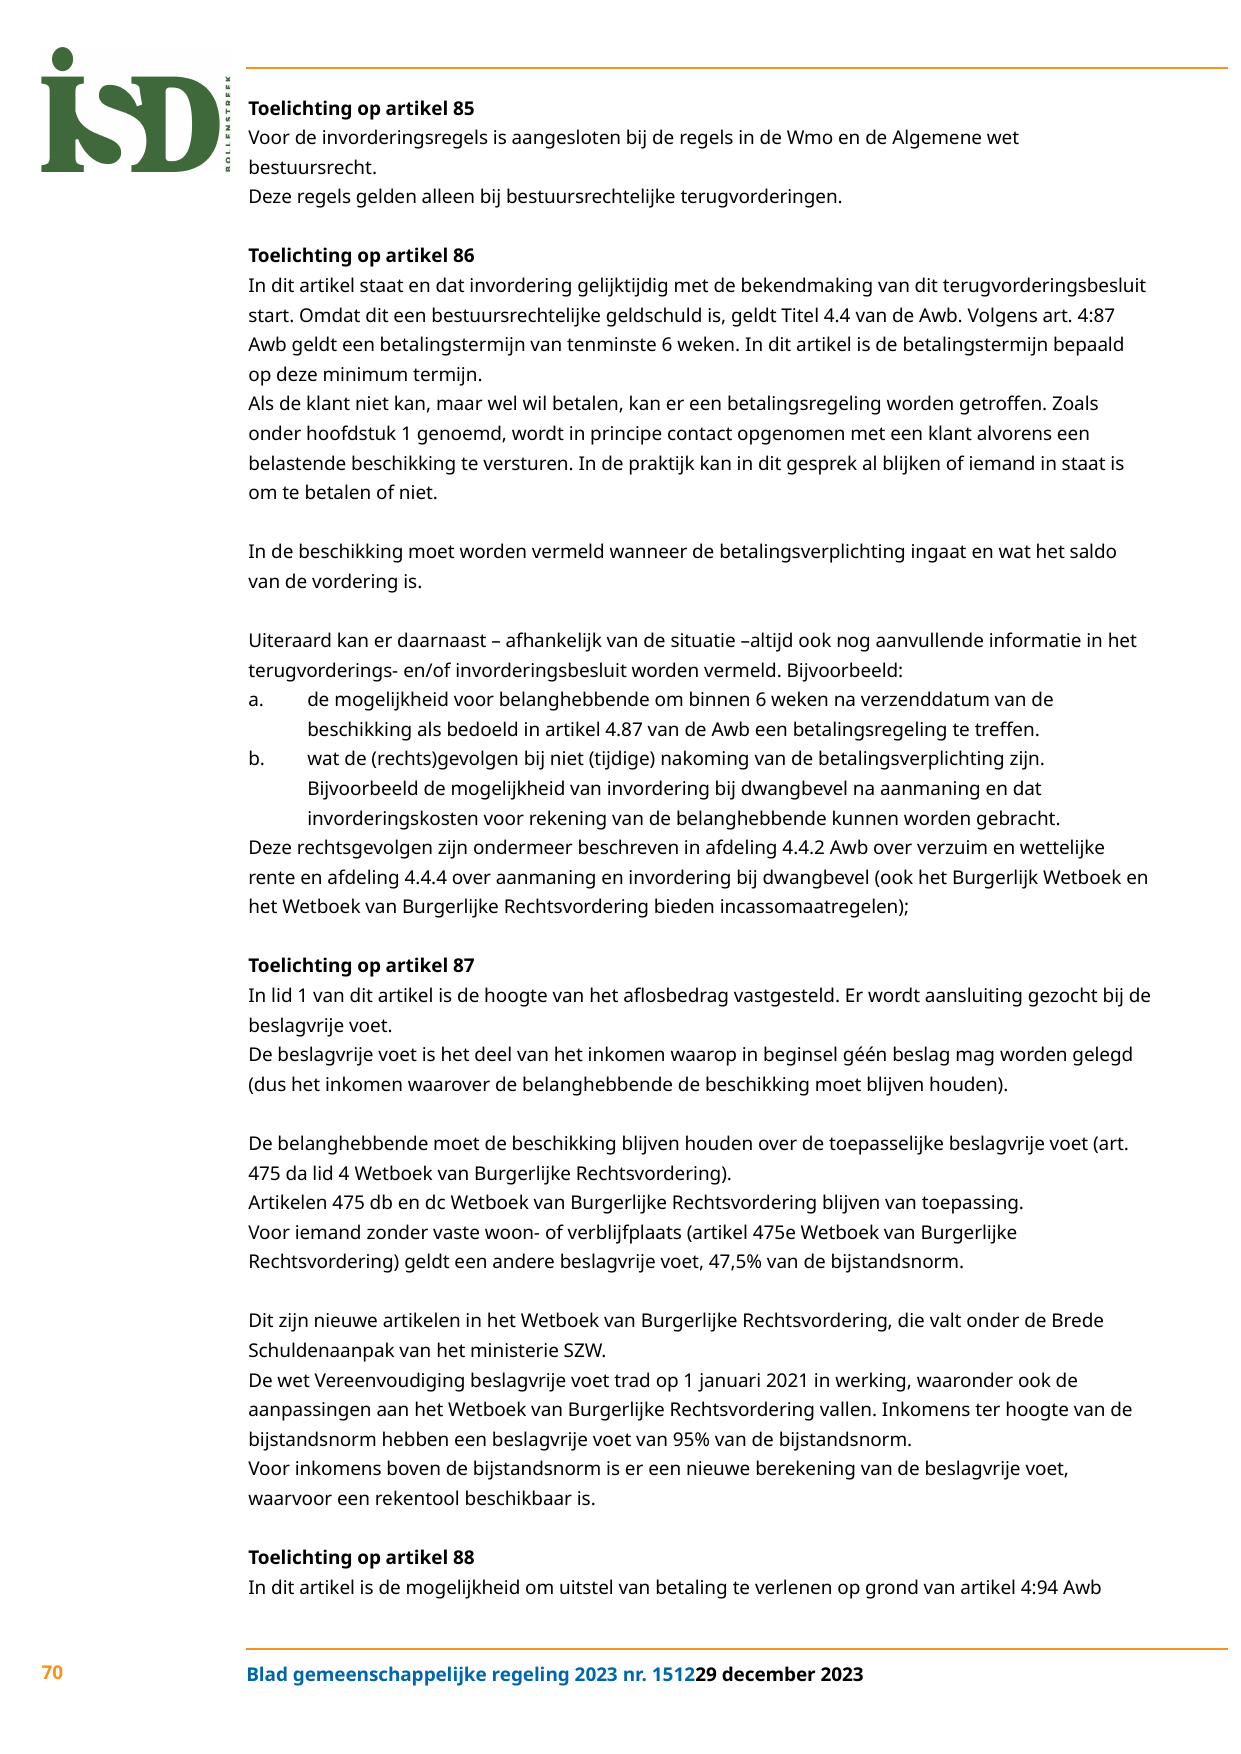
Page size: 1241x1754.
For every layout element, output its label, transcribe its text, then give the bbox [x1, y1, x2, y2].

text Voor iemand zonder vaste woon- of verblijfplaats (artikel 475e Wetboek van Burgerlijke Rechtsvordering) geldt een andere beslagvrije voet, 47,5% van de bijstandsnorm. [248, 1219, 1152, 1274]
text Dit zijn nieuwe artikelen in het Wetboek van Burgerlijke Rechtsvordering, die valt onder de Brede Schuldenaanpak van het ministerie SZW. [248, 1308, 1152, 1363]
text Toelichting op artikel 85 [248, 95, 1152, 121]
text In dit artikel staat en dat invordering gelijktijdig met de bekendmaking van dit terugvorderingsbesluit start. Omdat dit een bestuursrechtelijke geldschuld is, geldt Titel 4.4 van de Awb. Volgens art. 4:87 Awb geldt een betalingstermijn van tenminste 6 weken. In dit artikel is de betalingstermijn bepaald op deze minimum termijn. [248, 272, 1152, 387]
text Artikelen 475 db en dc Wetboek van Burgerlijke Rechtsvordering blijven van toepassing. [248, 1189, 1152, 1215]
text Toelichting op artikel 87 [248, 953, 1152, 978]
text In dit artikel is de mogelijkheid om uitstel van betaling te verlenen op grond van artikel 4:94 Awb [248, 1574, 1152, 1600]
text Uiteraard kan er daarnaast – afhankelijk van de situatie –altijd ook nog aanvullende informatie in het terugvorderings- en/of invorderingsbesluit worden vermeld. Bijvoorbeeld: [248, 627, 1152, 683]
text Toelichting op artikel 88 [248, 1544, 1152, 1570]
text De beslagvrije voet is het deel van het inkomen waarop in beginsel géén beslag mag worden gelegd (dus het inkomen waarover de belanghebbende de beschikking moet blijven houden). [248, 1041, 1152, 1097]
picture [41, 47, 231, 172]
text In de beschikking moet worden vermeld wanneer de betalingsverplichting ingaat en wat het saldo van de vordering is. [248, 538, 1152, 594]
list de mogelijkheid voor belanghebbende om binnen 6 weken na verzenddatum van de beschikking als bedoeld in artikel 4.87 van de Awb een betalingsregeling te treffen. [248, 686, 1152, 742]
text Deze regels gelden alleen bij bestuursrechtelijke terugvorderingen. [248, 183, 1152, 209]
text Toelichting op artikel 86 [248, 243, 1152, 268]
text Als de klant niet kan, maar wel wil betalen, kan er een betalingsregeling worden getroffen. Zoals onder hoofdstuk 1 genoemd, wordt in principe contact opgenomen met een klant alvorens een belastende beschikking te versturen. In de praktijk kan in dit gesprek al blijken of iemand in staat is om te betalen of niet. [248, 391, 1152, 505]
text Deze rechtsgevolgen zijn ondermeer beschreven in afdeling 4.4.2 Awb over verzuim en wettelijke rente en afdeling 4.4.4 over aanmaning en invordering bij dwangbevel (ook het Burgerlijk Wetboek en het Wetboek van Burgerlijke Rechtsvordering bieden incassomaatregelen); [248, 834, 1152, 919]
text Voor de invorderingsregels is aangesloten bij de regels in de Wmo en de Algemene wet bestuursrecht. [248, 124, 1152, 180]
text In lid 1 van dit artikel is de hoogte van het aflosbedrag vastgesteld. Er wordt aansluiting gezocht bij de beslagvrije voet. [248, 982, 1152, 1038]
list wat de (rechts)gevolgen bij niet (tijdige) nakoming van de betalingsverplichting zijn. Bijvoorbeeld de mogelijkheid van invordering bij dwangbevel na aanmaning en dat invorderingskosten voor rekening van de belanghebbende kunnen worden gebracht. [248, 746, 1152, 831]
text De wet Vereenvoudiging beslagvrije voet trad op 1 januari 2021 in werking, waaronder ook de aanpassingen aan het Wetboek van Burgerlijke Rechtsvordering vallen. Inkomens ter hoogte van de bijstandsnorm hebben een beslagvrije voet van 95% van de bijstandsnorm. [248, 1367, 1152, 1452]
text De belanghebbende moet de beschikking blijven houden over de toepasselijke beslagvrije voet (art. 475 da lid 4 Wetboek van Burgerlijke Rechtsvordering). [248, 1130, 1152, 1186]
text Voor inkomens boven de bijstandsnorm is er een nieuwe berekening van de beslagvrije voet, waarvoor een rekentool beschikbaar is. [248, 1456, 1152, 1511]
